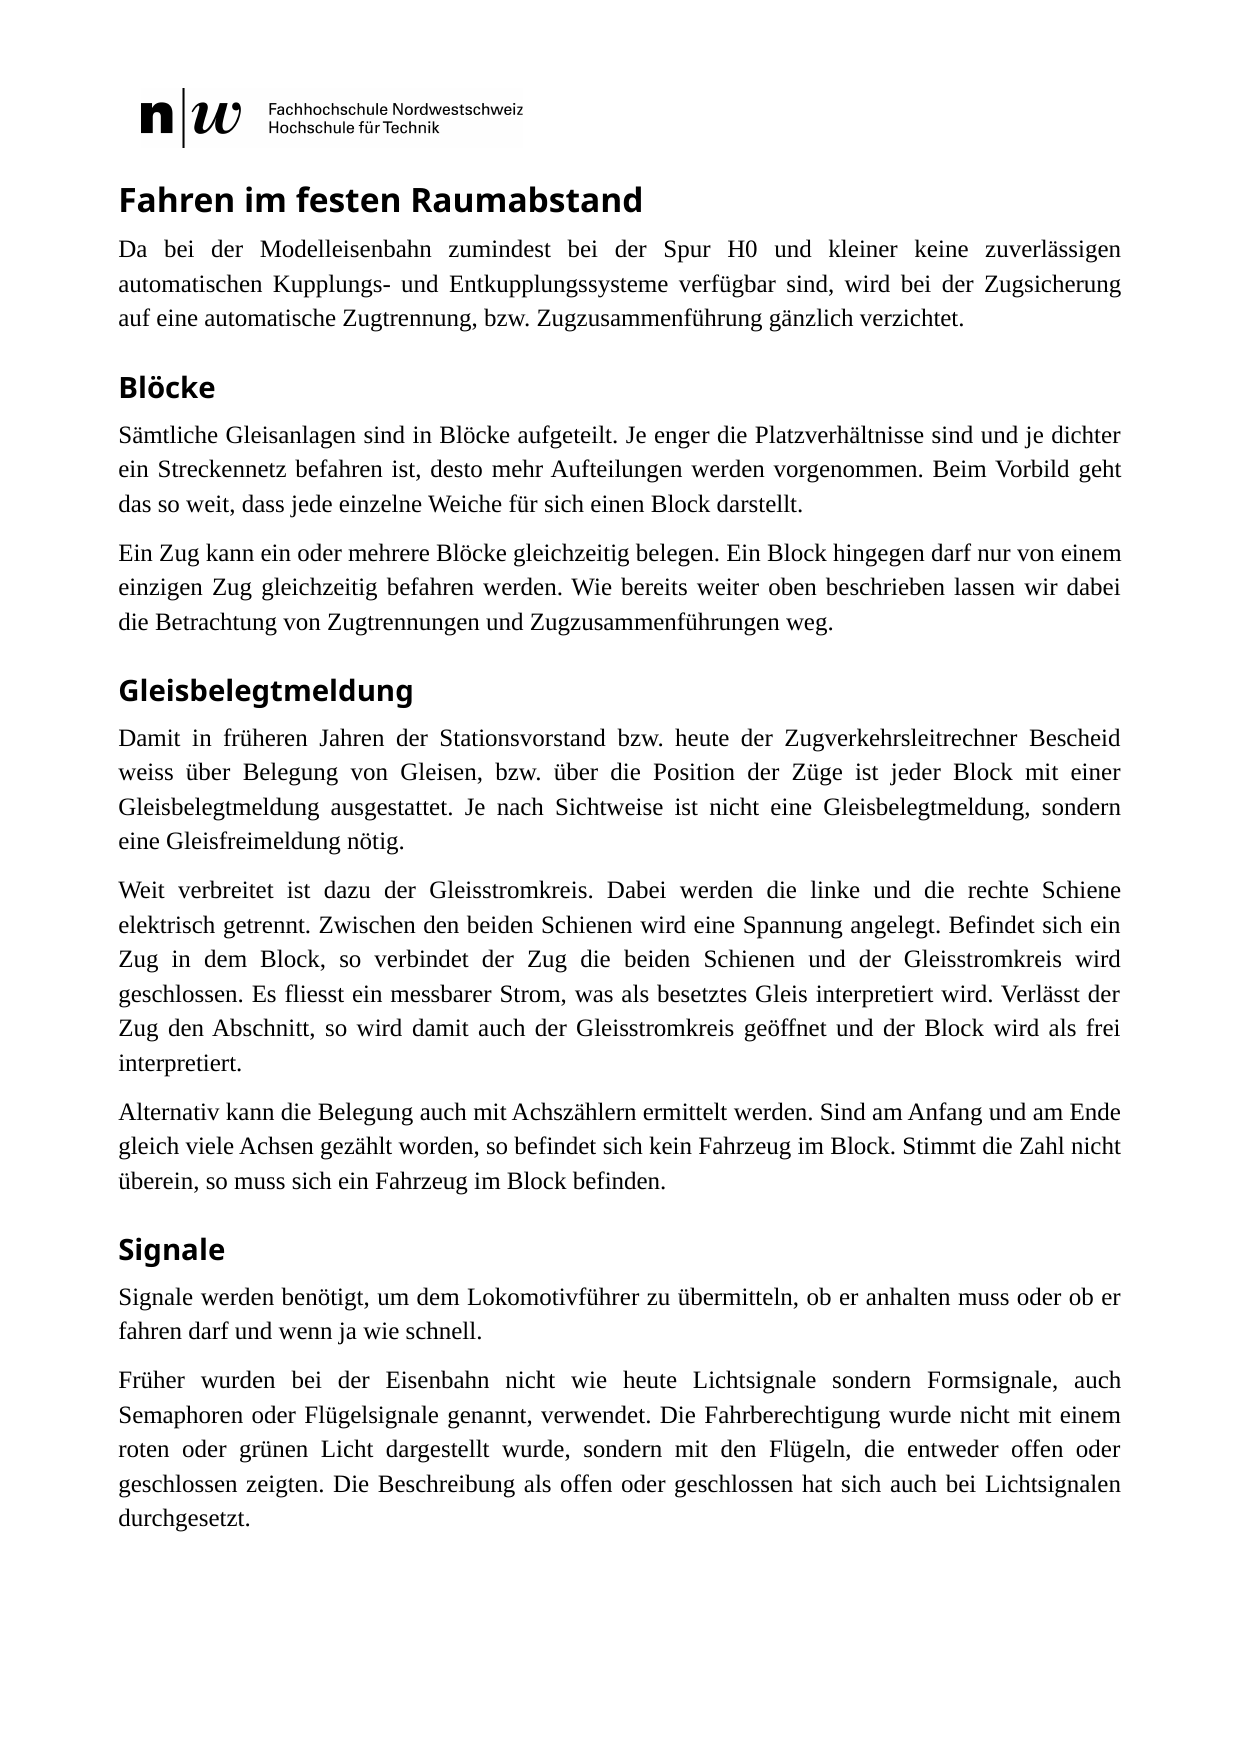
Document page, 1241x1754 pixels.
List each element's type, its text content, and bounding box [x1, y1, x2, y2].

text Alternativ kann die Belegung auch mit Achszählern ermittelt werden. Sind am Anfang und am Ende gleich viele Achsen gezählt worden, so befindet sich kein Fahrzeug im Block. Stimmt die Zahl nicht überein, so muss sich ein Fahrzeug im Block befinden. [118, 1097, 1122, 1194]
subtitle Gleisbelegtmeldung [118, 670, 1122, 710]
text Sämtliche Gleisanlagen sind in Blöcke aufgeteilt. Je enger die Platzverhältnisse sind und je dichter ein Streckennetz befahren ist, desto mehr Aufteilungen werden vorgenommen. Beim Vorbild geht das so weit, dass jede einzelne Weiche für sich einen Block darstellt. [118, 420, 1122, 517]
text Ein Zug kann ein oder mehrere Blöcke gleichzeitig belegen. Ein Block hingegen darf nur von einem einzigen Zug gleichzeitig befahren werden. Wie bereits weiter oben beschrieben lassen wir dabei die Betrachtung von Zugtrennungen und Zugzusammenführungen weg. [118, 538, 1122, 635]
text Signale werden benötigt, um dem Lokomotivführer zu übermitteln, ob er anhalten muss oder ob er fahren darf und wenn ja wie schnell. [118, 1282, 1122, 1345]
text Damit in früheren Jahren der Stationsvorstand bzw. heute der Zugverkehrsleitrechner Bescheid weiss über Belegung von Gleisen, bzw. über die Position der Züge ist jeder Block mit einer Gleisbelegtmeldung ausgestattet. Je nach Sichtweise ist nicht eine Gleisbelegtmeldung, sondern eine Gleisfreimeldung nötig. [118, 723, 1122, 855]
picture [141, 88, 523, 148]
subtitle Fahren im festen Raumabstand [118, 176, 1122, 222]
text Früher wurden bei der Eisenbahn nicht wie heute Lichtsignale sondern Formsignale, auch Semaphoren oder Flügelsignale genannt, verwendet. Die Fahrberechtigung wurde nicht mit einem roten oder grünen Licht dargestellt wurde, sondern mit den Flügeln, die entweder offen oder geschlossen zeigten. Die Beschreibung als offen oder geschlossen hat sich auch bei Lichtsignalen durchgesetzt. [118, 1365, 1122, 1532]
subtitle Signale [118, 1229, 1122, 1269]
text Da bei der Modelleisenbahn zumindest bei der Spur H0 und kleiner keine zuverlässigen automatischen Kupplungs- und Entkupplungssysteme verfügbar sind, wird bei der Zugsicherung auf eine automatische Zugtrennung, bzw. Zugzusammenführung gänzlich verzichtet. [118, 234, 1122, 332]
text Weit verbreitet ist dazu der Gleisstromkreis. Dabei werden die linke und die rechte Schiene elektrisch getrennt. Zwischen den beiden Schienen wird eine Spannung angelegt. Befindet sich ein Zug in dem Block, so verbindet der Zug die beiden Schienen und der Gleisstromkreis wird geschlossen. Es fliesst ein messbarer Strom, was als besetztes Gleis interpretiert wird. Verlässt der Zug den Abschnitt, so wird damit auch der Gleisstromkreis geöffnet und der Block wird als frei interpretiert. [118, 875, 1122, 1076]
subtitle Blöcke [118, 367, 1122, 407]
